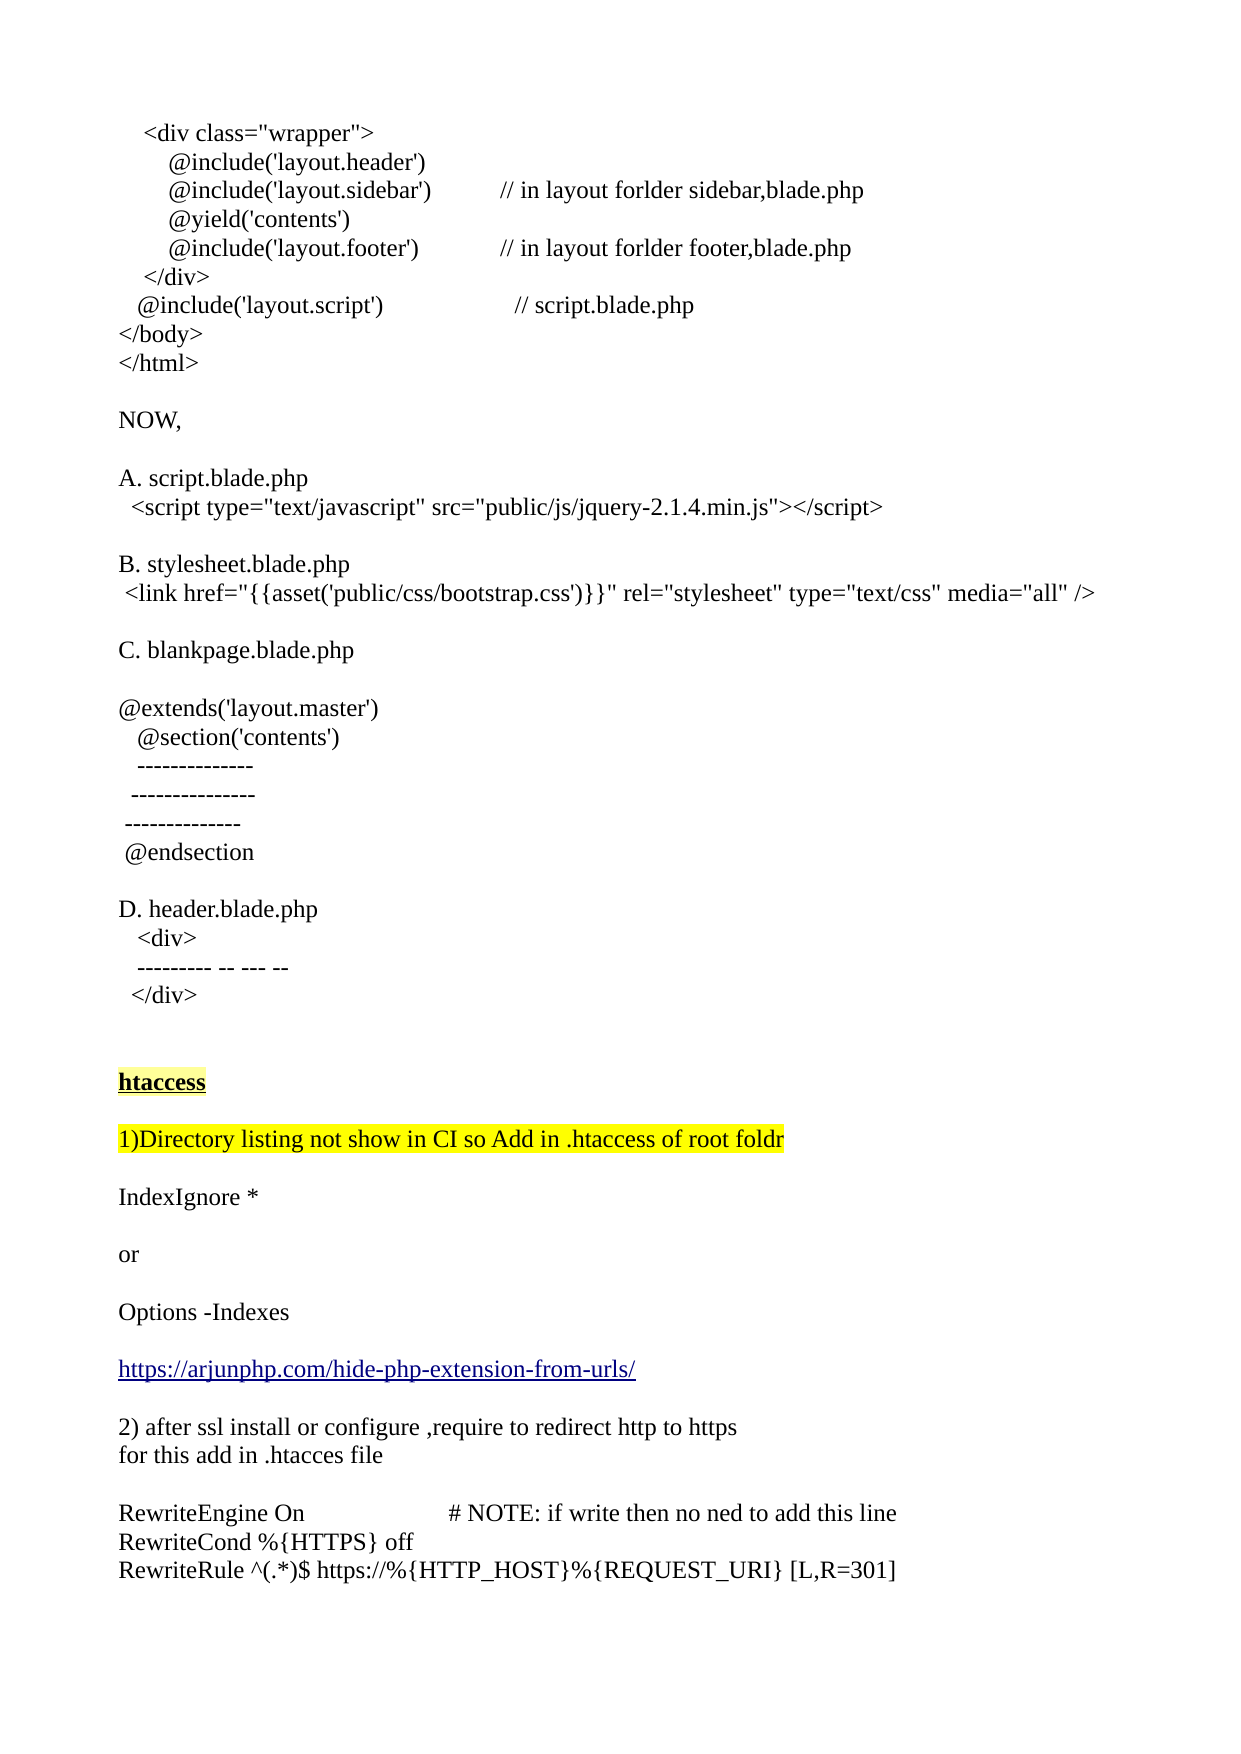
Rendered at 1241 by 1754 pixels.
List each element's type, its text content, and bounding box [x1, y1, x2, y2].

text -------------- [118, 751, 1122, 779]
text @include('layout.script') // script.blade.php [118, 291, 1122, 319]
text <link href="{{asset('public/css/bootstrap.css')}}" rel="stylesheet" type="text/css" media="all" /> [118, 578, 1122, 607]
text </div> [118, 981, 1122, 1009]
text Options -Indexes [118, 1297, 1122, 1326]
text RewriteCond %{HTTPS} off [118, 1527, 1122, 1556]
text <script type="text/javascript" src="public/js/jquery-2.1.4.min.js"></script> [118, 492, 1122, 521]
text <div> [118, 923, 1122, 952]
text 1)Directory listing not show in CI so Add in .htaccess of root foldr [118, 1124, 1122, 1153]
text @extends('layout.master') [118, 693, 1122, 722]
text </body> [118, 319, 1122, 348]
text -------------- [118, 808, 1122, 837]
text https://arjunphp.com/hide-php-extension-from-urls/ [118, 1354, 1122, 1383]
text @endsection [118, 837, 1122, 866]
text C. blankpage.blade.php [118, 636, 1122, 664]
text B. stylesheet.blade.php [118, 549, 1122, 578]
text 2) after ssl install or configure ,require to redirect http to https for this add in .htacces file [118, 1412, 1122, 1469]
text --------------- [118, 779, 1122, 808]
text NOW, [118, 406, 1122, 434]
text or [118, 1239, 1122, 1268]
text @section('contents') [118, 722, 1122, 751]
text @include('layout.sidebar') // in layout forlder sidebar,blade.php [118, 176, 1122, 204]
text @include('layout.footer') // in layout forlder footer,blade.php [118, 233, 1122, 262]
text htaccess [118, 1067, 1122, 1096]
text --------- -- --- -- [118, 952, 1122, 981]
text <div class="wrapper"> [118, 118, 1122, 147]
text @yield('contents') [118, 204, 1122, 233]
text </div> [118, 262, 1122, 291]
text RewriteRule ^(.*)$ https://%{HTTP_HOST}%{REQUEST_URI} [L,R=301] [118, 1556, 1122, 1584]
text D. header.blade.php [118, 894, 1122, 923]
text A. script.blade.php [118, 463, 1122, 492]
text RewriteEngine On # NOTE: if write then no ned to add this line [118, 1498, 1122, 1527]
text IndexIgnore * [118, 1182, 1122, 1211]
text @include('layout.header') [118, 147, 1122, 176]
text </html> [118, 348, 1122, 377]
